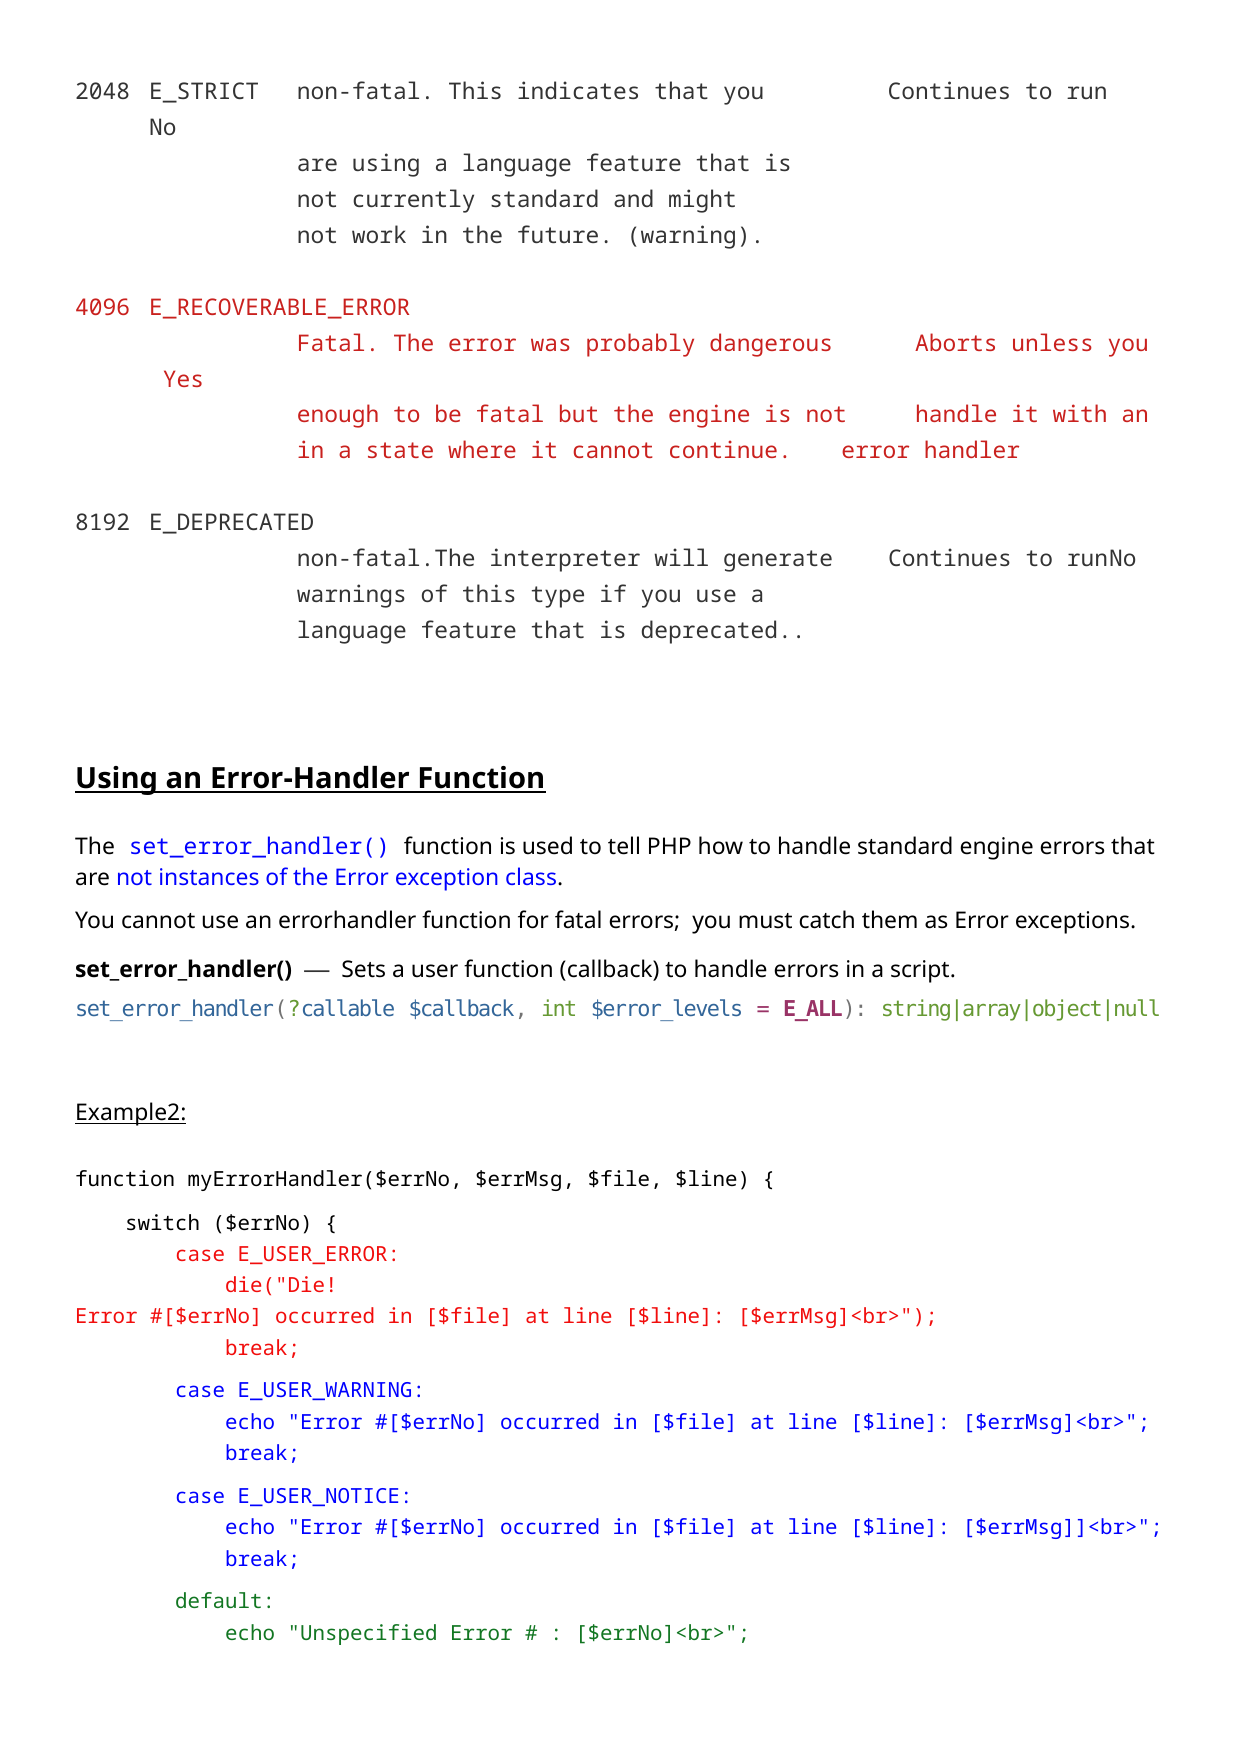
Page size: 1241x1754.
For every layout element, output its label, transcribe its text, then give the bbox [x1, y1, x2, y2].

text case E_USER_NOTICE: [75, 1478, 1166, 1509]
text 4096 E_RECOVERABLE_ERROR [75, 291, 1166, 322]
text Using an Error-Handler Function [75, 758, 1166, 797]
text case E_USER_WARNING: [75, 1373, 1166, 1404]
text set_error_handler() — Sets a user function (callback) to handle errors in a script. [75, 953, 1166, 984]
text Fatal. The error was probably dangerous Aborts unless you Yes [75, 327, 1166, 394]
text case E_USER_ERROR: [75, 1236, 1166, 1267]
text You cannot use an errorhandler function for fatal errors; you must catch them as Error exceptions. [75, 904, 1166, 936]
text Example2: [75, 1096, 1166, 1127]
text language feature that is deprecated.. [75, 614, 1166, 645]
text non-fatal.The interpreter will generate Continues to run No [75, 542, 1166, 573]
text break; [75, 1330, 1166, 1361]
text die("Die! Error #[$errNo] occurred in [$file] at line [$line]: [$errMsg]<br>"); [75, 1267, 1166, 1330]
text are using a language feature that is [75, 147, 1166, 178]
text The set_error_handler() function is used to tell PHP how to handle standard engine errors that are not instances of the Error exception class. [75, 830, 1166, 893]
text in a state where it cannot continue. error handler [75, 434, 1166, 466]
text 2048 E_STRICT non-fatal. This indicates that you Continues to run No [75, 75, 1166, 142]
text 8192 E_DEPRECATED [75, 506, 1166, 537]
text warnings of this type if you use a [75, 578, 1166, 609]
text echo "Error #[$errNo] occurred in [$file] at line [$line]: [$errMsg]<br>"; [75, 1404, 1166, 1435]
text break; [75, 1435, 1166, 1467]
text echo "Error #[$errNo] occurred in [$file] at line [$line]: [$errMsg]]<br>"; [75, 1509, 1166, 1541]
text not work in the future. (warning). [75, 219, 1166, 250]
text function myErrorHandler($errNo, $errMsg, $file, $line) { [75, 1164, 1166, 1193]
text not currently standard and might [75, 183, 1166, 214]
text set_error_handler(?callable $callback, int $error_levels = E_ALL): string|array|object|null [75, 996, 1166, 1022]
text break; [75, 1541, 1166, 1572]
text switch ($errNo) { [75, 1205, 1166, 1236]
text echo "Unspecified Error # : [$errNo]<br>"; [75, 1615, 1166, 1646]
text enough to be fatal but the engine is not handle it with an [75, 398, 1166, 430]
text default: [75, 1584, 1166, 1615]
